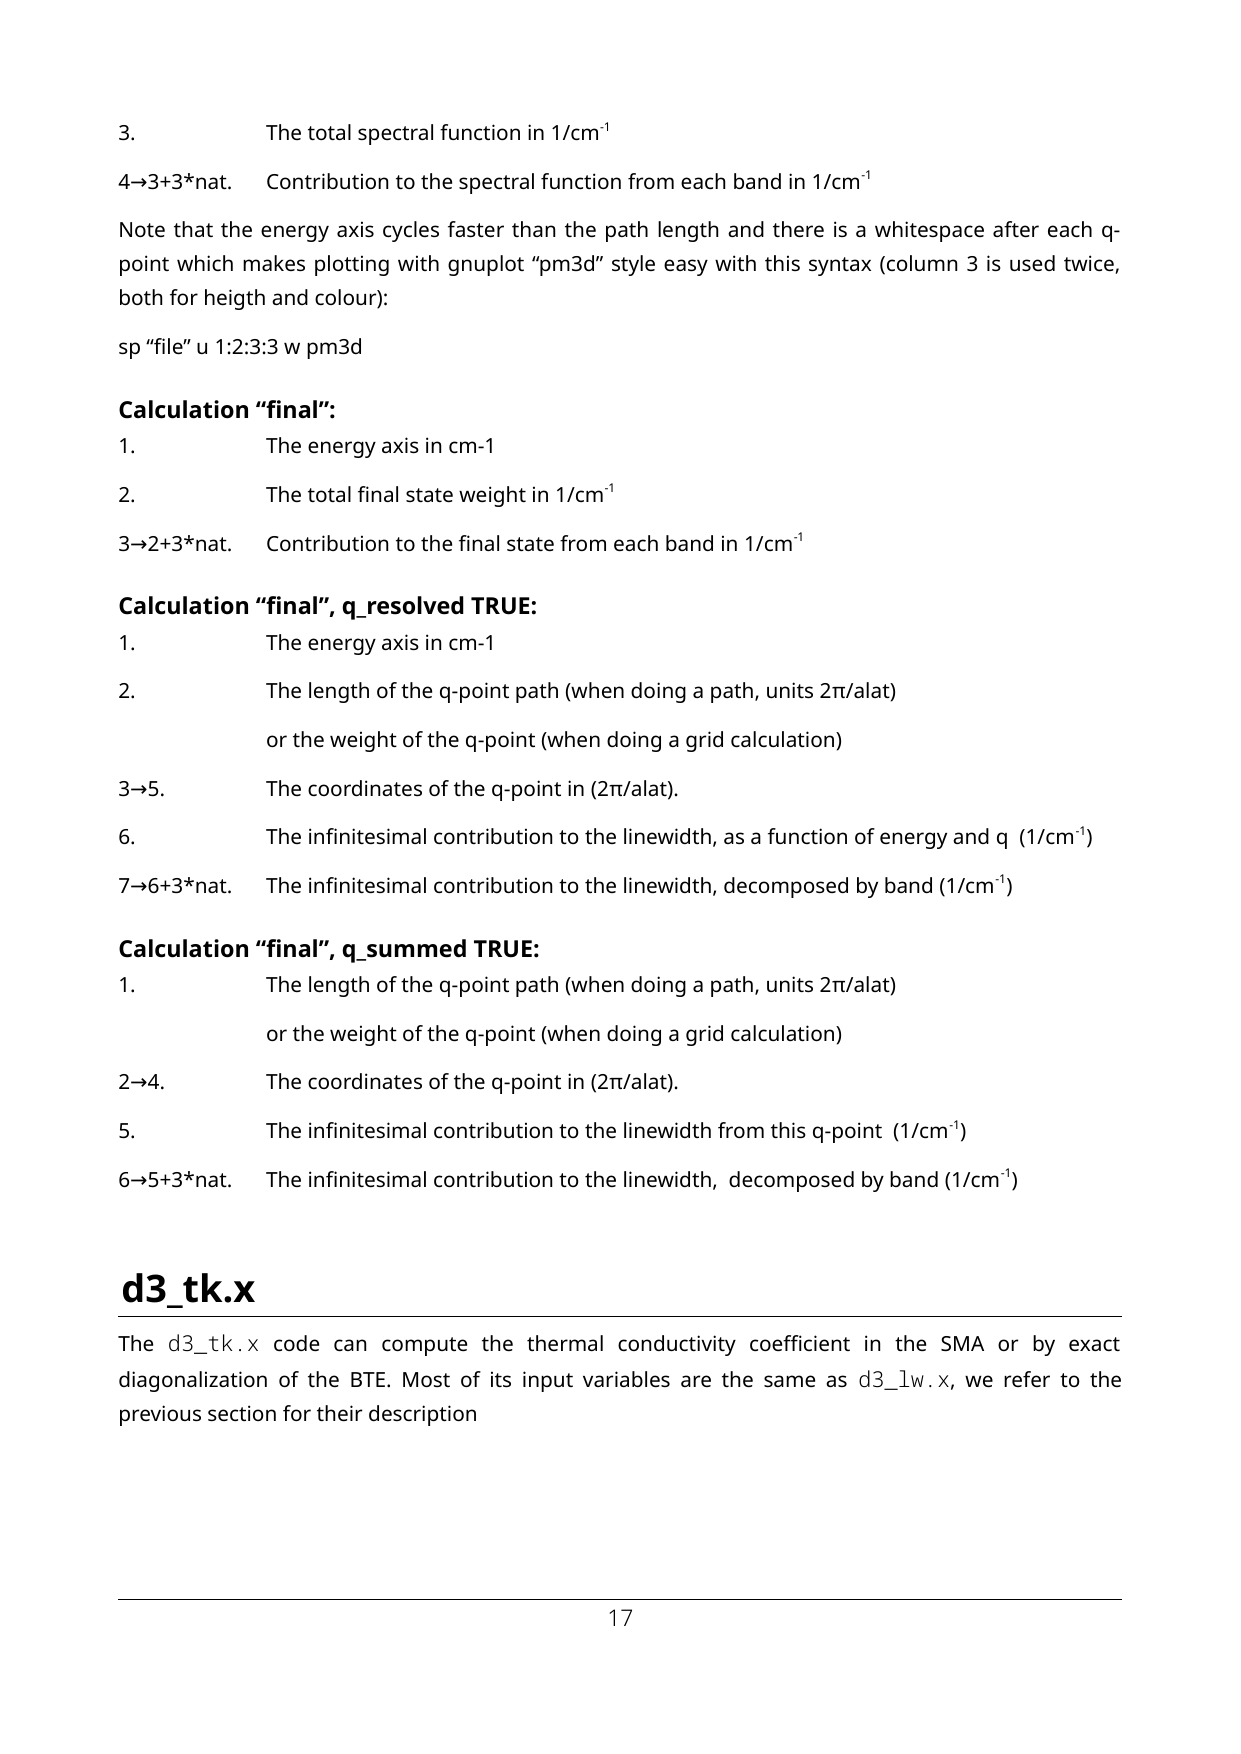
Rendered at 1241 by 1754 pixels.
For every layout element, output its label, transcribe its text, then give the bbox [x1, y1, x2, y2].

text 3→5. The coordinates of the q-point in (2π/alat). [118, 774, 1122, 802]
text 5. The infinitesimal contribution to the linewidth from this q-point (1/cm-1) [118, 1116, 1122, 1144]
text or the weight of the q-point (when doing a grid calculation) [118, 725, 1122, 753]
text 1. The energy axis in cm-1 [118, 628, 1122, 656]
text 3. The total spectral function in 1/cm-1 [118, 118, 1122, 147]
text 1. The energy axis in cm-1 [118, 431, 1122, 460]
text 6→5+3*nat. The infinitesimal contribution to the linewidth, decomposed by band (1/cm-1) [118, 1165, 1122, 1193]
subtitle Calculation “final”: [118, 393, 1122, 425]
text 3→2+3*nat. Contribution to the final state from each band in 1/cm-1 [118, 529, 1122, 557]
text 2. The length of the q-point path (when doing a path, units 2π/alat) [118, 676, 1122, 705]
text 6. The infinitesimal contribution to the linewidth, as a function of energy and q (1/cm-1) [118, 822, 1122, 851]
text 7→6+3*nat. The infinitesimal contribution to the linewidth, decomposed by band (1/cm-1) [118, 871, 1122, 899]
subtitle Calculation “final”, q_summed TRUE: [118, 932, 1122, 964]
text sp “file” u 1:2:3:3 w pm3d [118, 332, 1122, 361]
text Note that the energy axis cycles faster than the path length and there is a whitespace after each q-point which makes plotting with gnuplot “pm3d” style easy with this syntax (column 3 is used twice, both for heigth and colour): [118, 215, 1122, 312]
text 2→4. The coordinates of the q-point in (2π/alat). [118, 1067, 1122, 1096]
text 4→3+3*nat. Contribution to the spectral function from each band in 1/cm-1 [118, 167, 1122, 195]
subtitle d3_tk.x [118, 1258, 1122, 1316]
text 2. The total final state weight in 1/cm-1 [118, 480, 1122, 508]
text 1. The length of the q-point path (when doing a path, units 2π/alat) [118, 970, 1122, 999]
text The d3_tk.x code can compute the thermal conductivity coefficient in the SMA or by exact diagonalization of the BTE. Most of its input variables are the same as d3_lw.x, we refer to the previous section for their description [118, 1328, 1122, 1428]
text or the weight of the q-point (when doing a grid calculation) [118, 1019, 1122, 1047]
subtitle Calculation “final”, q_resolved TRUE: [118, 590, 1122, 622]
